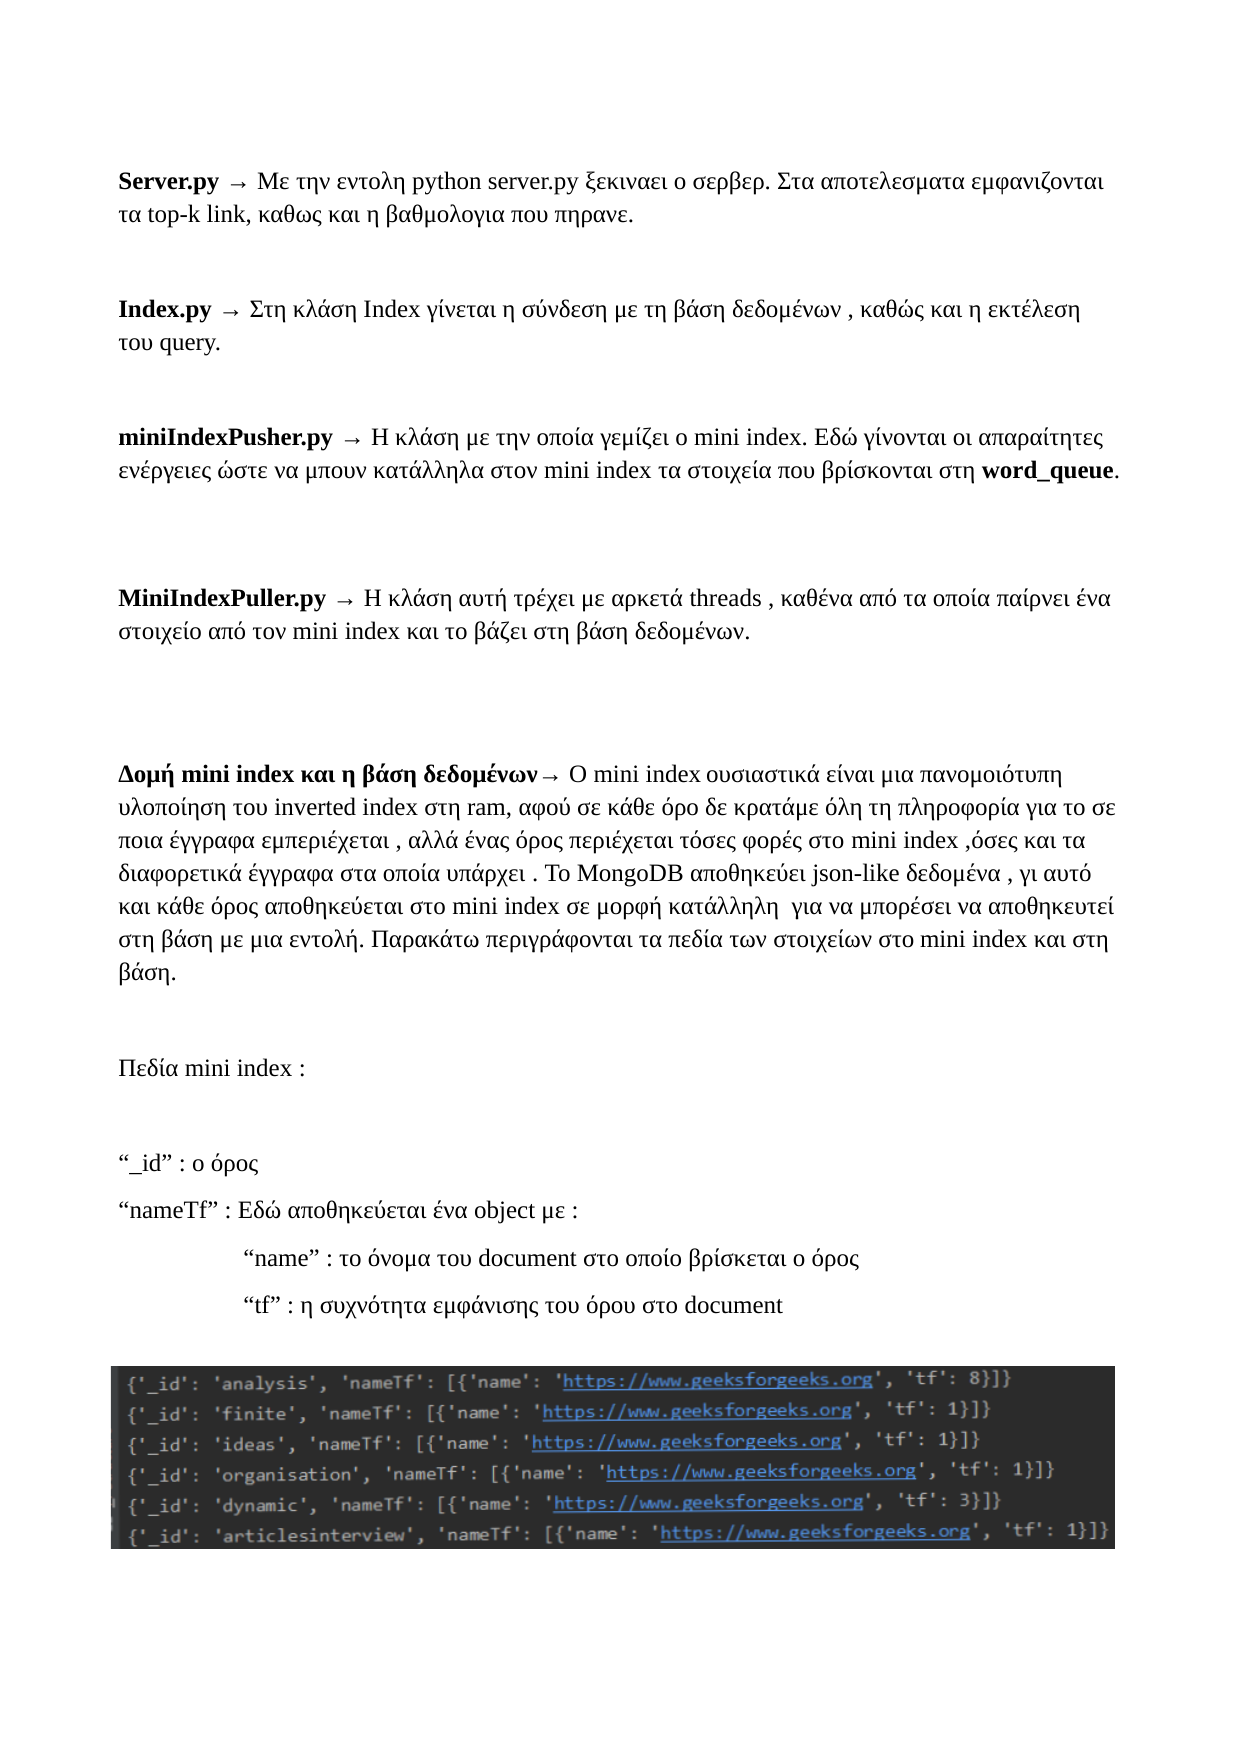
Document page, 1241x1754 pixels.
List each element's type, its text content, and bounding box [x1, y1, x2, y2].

text “name” : το όνομα του document στο οποίο βρίσκεται ο όρος [118, 1243, 1122, 1272]
text “nameTf” : Εδώ αποθηκεύεται ένα object με : [118, 1195, 1122, 1224]
text Πεδία mini index : [118, 1053, 1122, 1081]
text Server.py → Με την εντολη python server.py ξεκιναει ο σερβερ. Στα αποτελεσματα εμφανιζονται τα top-k link, καθως και η βαθμολογια που πηρανε. [118, 166, 1122, 227]
text “_id” : ο όρος [118, 1148, 1122, 1177]
text Index.py → Στη κλάση Index γίνεται η σύνδεση με τη βάση δεδομένων , καθώς και η εκτέλεση του query. [118, 294, 1122, 356]
picture [110, 1366, 1115, 1549]
text “tf” : η συχνότητα εμφάνισης του όρου στο document [118, 1291, 1122, 1319]
text miniIndexPusher.py → Η κλάση με την οποία γεμίζει ο mini index. Εδώ γίνονται οι απαραίτητες ενέργειες ώστε να μπουν κατάλληλα στον mini index τα στοιχεία που βρίσκονται στη word_queue. [118, 422, 1122, 517]
text MiniIndexPuller.py → Η κλάση αυτή τρέχει με αρκετά threads , καθένα από τα οποία παίρνει ένα στοιχείο από τον mini index και το βάζει στη βάση δεδομένων. [118, 583, 1122, 645]
text Δομή mini index και η βάση δεδομένων→ Ο mini index ουσιαστικά είναι μια πανομοιότυπη υλοποίηση του inverted index στη ram, αφού σε κάθε όρο δε κρατάμε όλη τη πληροφορία για το σε ποια έγγραφα εμπεριέχεται , αλλά ένας όρος περιέχεται τόσες φορές στο mini index ,όσες και τα διαφορετικά έγγραφα στα οποία υπάρχει . Το MongoDB αποθηκεύει json-like δεδομένα , γι αυτό και κάθε όρος αποθηκεύεται στο mini index σε μορφή κατάλληλη για να μπορέσει να αποθηκευτεί στη βάση με μια εντολή. Παρακάτω περιγράφονται τα πεδία των στοιχείων στο mini index και στη βάση. [118, 759, 1122, 986]
